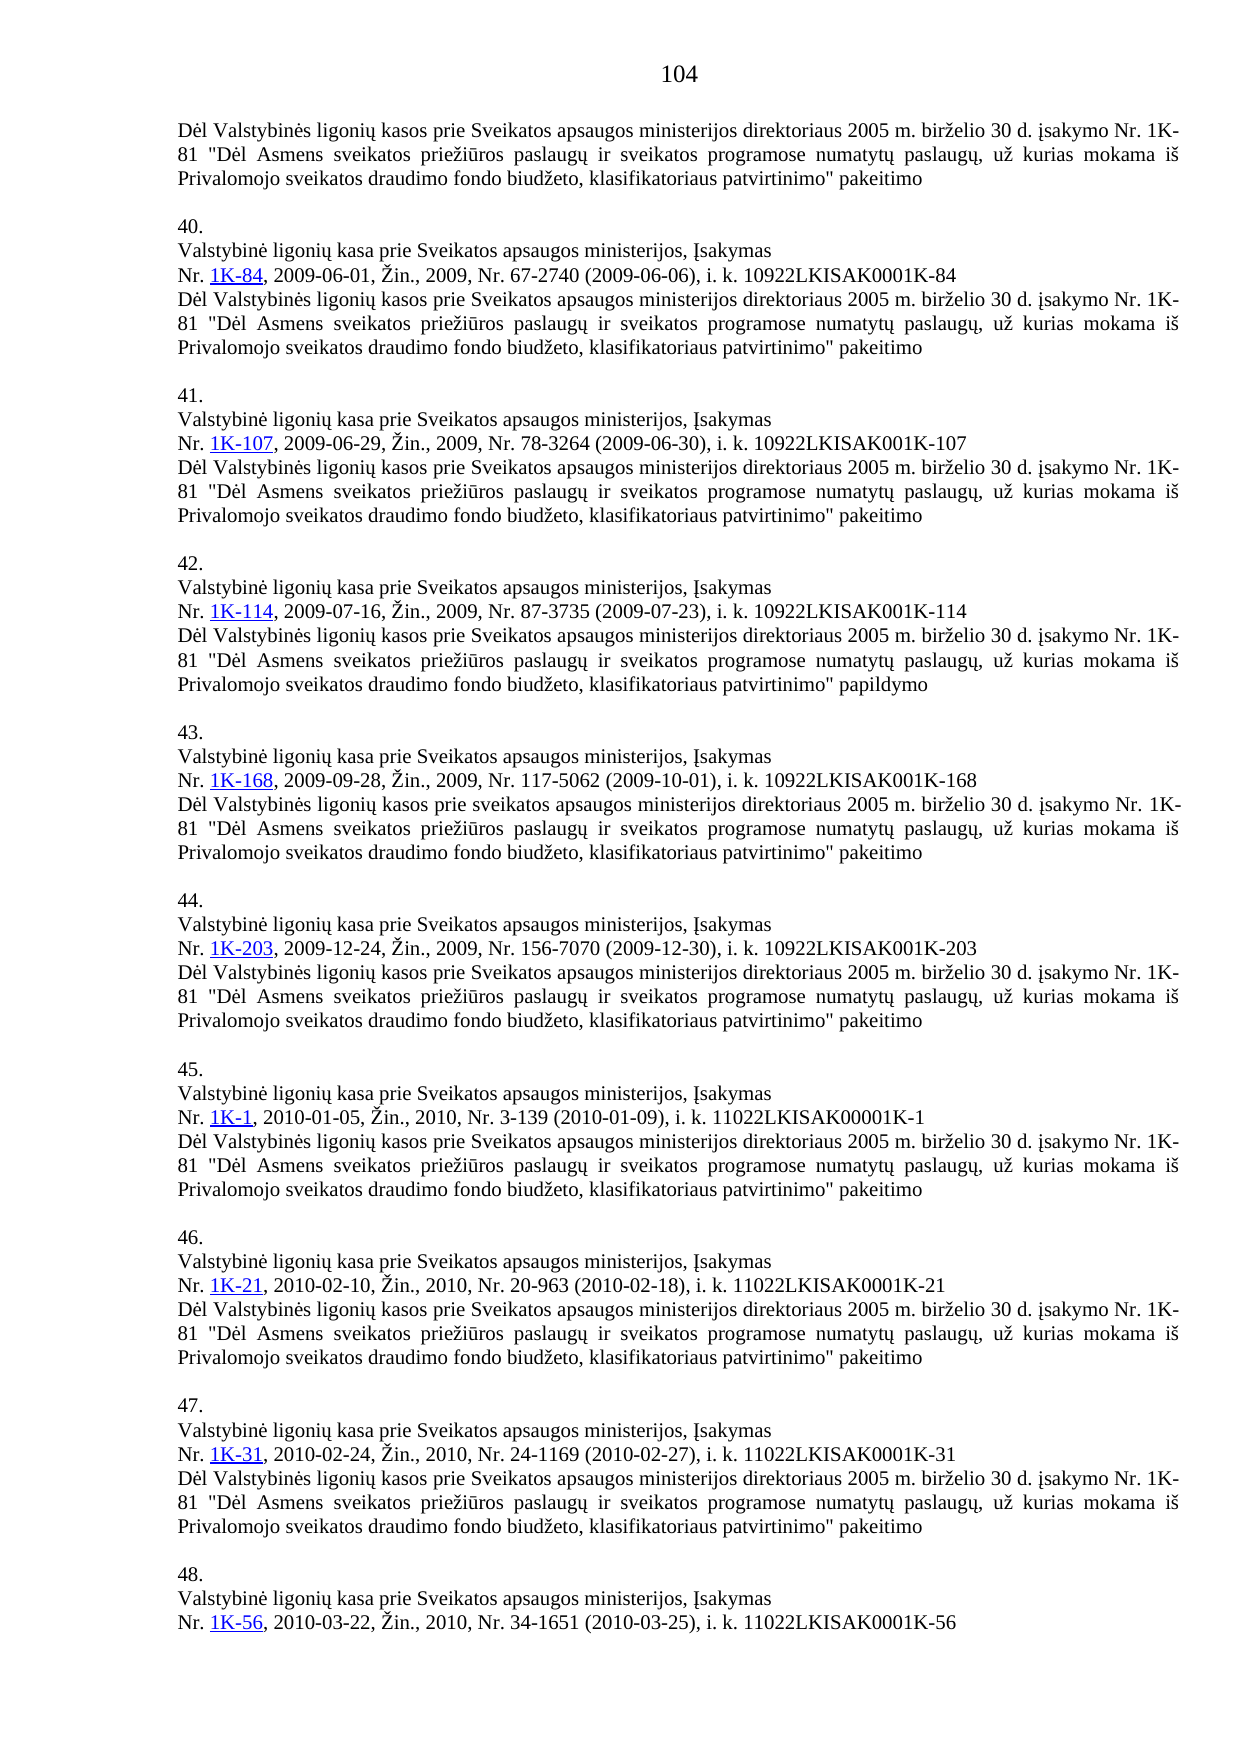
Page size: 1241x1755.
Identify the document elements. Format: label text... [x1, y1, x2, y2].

text Dėl Valstybinės ligonių kasos prie Sveikatos apsaugos ministerijos direktoriaus 2005 m. birželio 30 d. įsakymo Nr. 1K-81 "Dėl Asmens sveikatos priežiūros paslaugų ir sveikatos programose numatytų paslaugų, už kurias mokama iš Privalomojo sveikatos draudimo fondo biudžeto, klasifikatoriaus patvirtinimo" pakeitimo [177, 1129, 1181, 1201]
text Valstybinė ligonių kasa prie Sveikatos apsaugos ministerijos, Įsakymas [177, 407, 1181, 431]
text Valstybinė ligonių kasa prie Sveikatos apsaugos ministerijos, Įsakymas [177, 1417, 1181, 1442]
text 41. [177, 383, 1181, 407]
text Valstybinė ligonių kasa prie Sveikatos apsaugos ministerijos, Įsakymas [177, 1586, 1181, 1610]
text 42. [177, 551, 1181, 575]
text Dėl Valstybinės ligonių kasos prie Sveikatos apsaugos ministerijos direktoriaus 2005 m. birželio 30 d. įsakymo Nr. 1K-81 "Dėl Asmens sveikatos priežiūros paslaugų ir sveikatos programose numatytų paslaugų, už kurias mokama iš Privalomojo sveikatos draudimo fondo biudžeto, klasifikatoriaus patvirtinimo" pakeitimo [177, 287, 1181, 359]
text Nr. 1K-31, 2010-02-24, Žin., 2010, Nr. 24-1169 (2010-02-27), i. k. 11022LKISAK0001K-31 [177, 1442, 1181, 1466]
text Valstybinė ligonių kasa prie Sveikatos apsaugos ministerijos, Įsakymas [177, 575, 1181, 599]
text Valstybinė ligonių kasa prie Sveikatos apsaugos ministerijos, Įsakymas [177, 744, 1181, 768]
text Nr. 1K-84, 2009-06-01, Žin., 2009, Nr. 67-2740 (2009-06-06), i. k. 10922LKISAK0001K-84 [177, 262, 1181, 287]
text Dėl Valstybinės ligonių kasos prie sveikatos apsaugos ministerijos direktoriaus 2005 m. birželio 30 d. įsakymo Nr. 1K-81 "Dėl Asmens sveikatos priežiūros paslaugų ir sveikatos programose numatytų paslaugų, už kurias mokama iš Privalomojo sveikatos draudimo fondo biudžeto, klasifikatoriaus patvirtinimo" pakeitimo [177, 792, 1181, 864]
text Dėl Valstybinės ligonių kasos prie Sveikatos apsaugos ministerijos direktoriaus 2005 m. birželio 30 d. įsakymo Nr. 1K-81 "Dėl Asmens sveikatos priežiūros paslaugų ir sveikatos programose numatytų paslaugų, už kurias mokama iš Privalomojo sveikatos draudimo fondo biudžeto, klasifikatoriaus patvirtinimo" pakeitimo [177, 960, 1181, 1032]
text Dėl Valstybinės ligonių kasos prie Sveikatos apsaugos ministerijos direktoriaus 2005 m. birželio 30 d. įsakymo Nr. 1K-81 "Dėl Asmens sveikatos priežiūros paslaugų ir sveikatos programose numatytų paslaugų, už kurias mokama iš Privalomojo sveikatos draudimo fondo biudžeto, klasifikatoriaus patvirtinimo" pakeitimo [177, 455, 1181, 527]
text Dėl Valstybinės ligonių kasos prie Sveikatos apsaugos ministerijos direktoriaus 2005 m. birželio 30 d. įsakymo Nr. 1K-81 "Dėl Asmens sveikatos priežiūros paslaugų ir sveikatos programose numatytų paslaugų, už kurias mokama iš Privalomojo sveikatos draudimo fondo biudžeto, klasifikatoriaus patvirtinimo" pakeitimo [177, 1297, 1181, 1369]
text 40. [177, 214, 1181, 238]
text Nr. 1K-21, 2010-02-10, Žin., 2010, Nr. 20-963 (2010-02-18), i. k. 11022LKISAK0001K-21 [177, 1273, 1181, 1297]
text 44. [177, 888, 1181, 912]
text Nr. 1K-107, 2009-06-29, Žin., 2009, Nr. 78-3264 (2009-06-30), i. k. 10922LKISAK001K-107 [177, 431, 1181, 455]
text Valstybinė ligonių kasa prie Sveikatos apsaugos ministerijos, Įsakymas [177, 912, 1181, 936]
text 45. [177, 1057, 1181, 1081]
text Dėl Valstybinės ligonių kasos prie Sveikatos apsaugos ministerijos direktoriaus 2005 m. birželio 30 d. įsakymo Nr. 1K-81 "Dėl Asmens sveikatos priežiūros paslaugų ir sveikatos programose numatytų paslaugų, už kurias mokama iš Privalomojo sveikatos draudimo fondo biudžeto, klasifikatoriaus patvirtinimo" pakeitimo [177, 1466, 1181, 1538]
text 48. [177, 1562, 1181, 1586]
text Valstybinė ligonių kasa prie Sveikatos apsaugos ministerijos, Įsakymas [177, 1249, 1181, 1273]
text Nr. 1K-203, 2009-12-24, Žin., 2009, Nr. 156-7070 (2009-12-30), i. k. 10922LKISAK001K-203 [177, 936, 1181, 960]
text Dėl Valstybinės ligonių kasos prie Sveikatos apsaugos ministerijos direktoriaus 2005 m. birželio 30 d. įsakymo Nr. 1K-81 "Dėl Asmens sveikatos priežiūros paslaugų ir sveikatos programose numatytų paslaugų, už kurias mokama iš Privalomojo sveikatos draudimo fondo biudžeto, klasifikatoriaus patvirtinimo" papildymo [177, 623, 1181, 696]
text 47. [177, 1393, 1181, 1417]
text Valstybinė ligonių kasa prie Sveikatos apsaugos ministerijos, Įsakymas [177, 238, 1181, 262]
text Nr. 1K-168, 2009-09-28, Žin., 2009, Nr. 117-5062 (2009-10-01), i. k. 10922LKISAK001K-168 [177, 768, 1181, 792]
text Nr. 1K-56, 2010-03-22, Žin., 2010, Nr. 34-1651 (2010-03-25), i. k. 11022LKISAK0001K-56 [177, 1610, 1181, 1634]
text Nr. 1K-114, 2009-07-16, Žin., 2009, Nr. 87-3735 (2009-07-23), i. k. 10922LKISAK001K-114 [177, 599, 1181, 623]
text 43. [177, 720, 1181, 744]
text Valstybinė ligonių kasa prie Sveikatos apsaugos ministerijos, Įsakymas [177, 1081, 1181, 1105]
text 46. [177, 1225, 1181, 1249]
text Dėl Valstybinės ligonių kasos prie Sveikatos apsaugos ministerijos direktoriaus 2005 m. birželio 30 d. įsakymo Nr. 1K-81 "Dėl Asmens sveikatos priežiūros paslaugų ir sveikatos programose numatytų paslaugų, už kurias mokama iš Privalomojo sveikatos draudimo fondo biudžeto, klasifikatoriaus patvirtinimo" pakeitimo [177, 118, 1181, 190]
text Nr. 1K-1, 2010-01-05, Žin., 2010, Nr. 3-139 (2010-01-09), i. k. 11022LKISAK00001K-1 [177, 1105, 1181, 1129]
